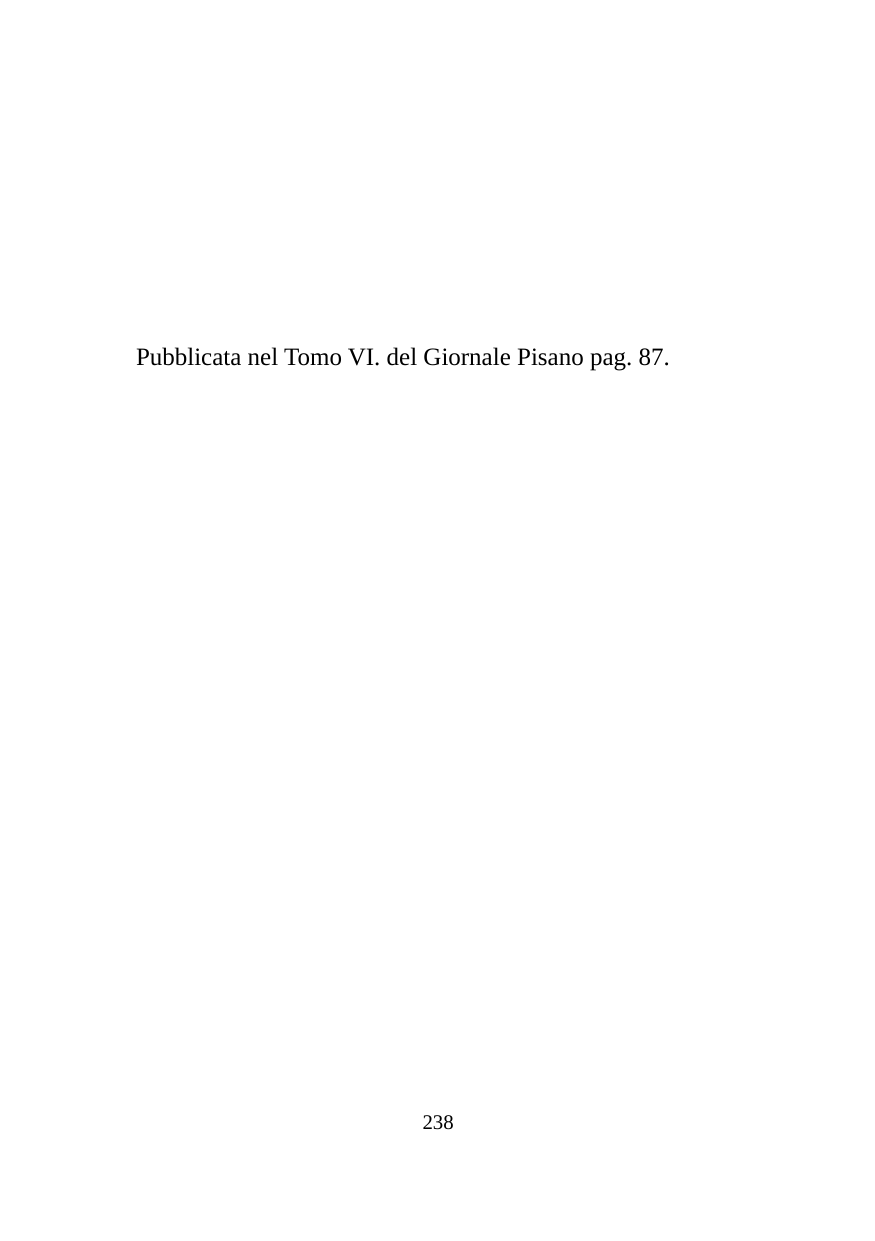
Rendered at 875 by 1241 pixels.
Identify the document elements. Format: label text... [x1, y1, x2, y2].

text Pubblicata nel Tomo VI. del Giornale Pisano pag. 87. [106, 342, 768, 371]
